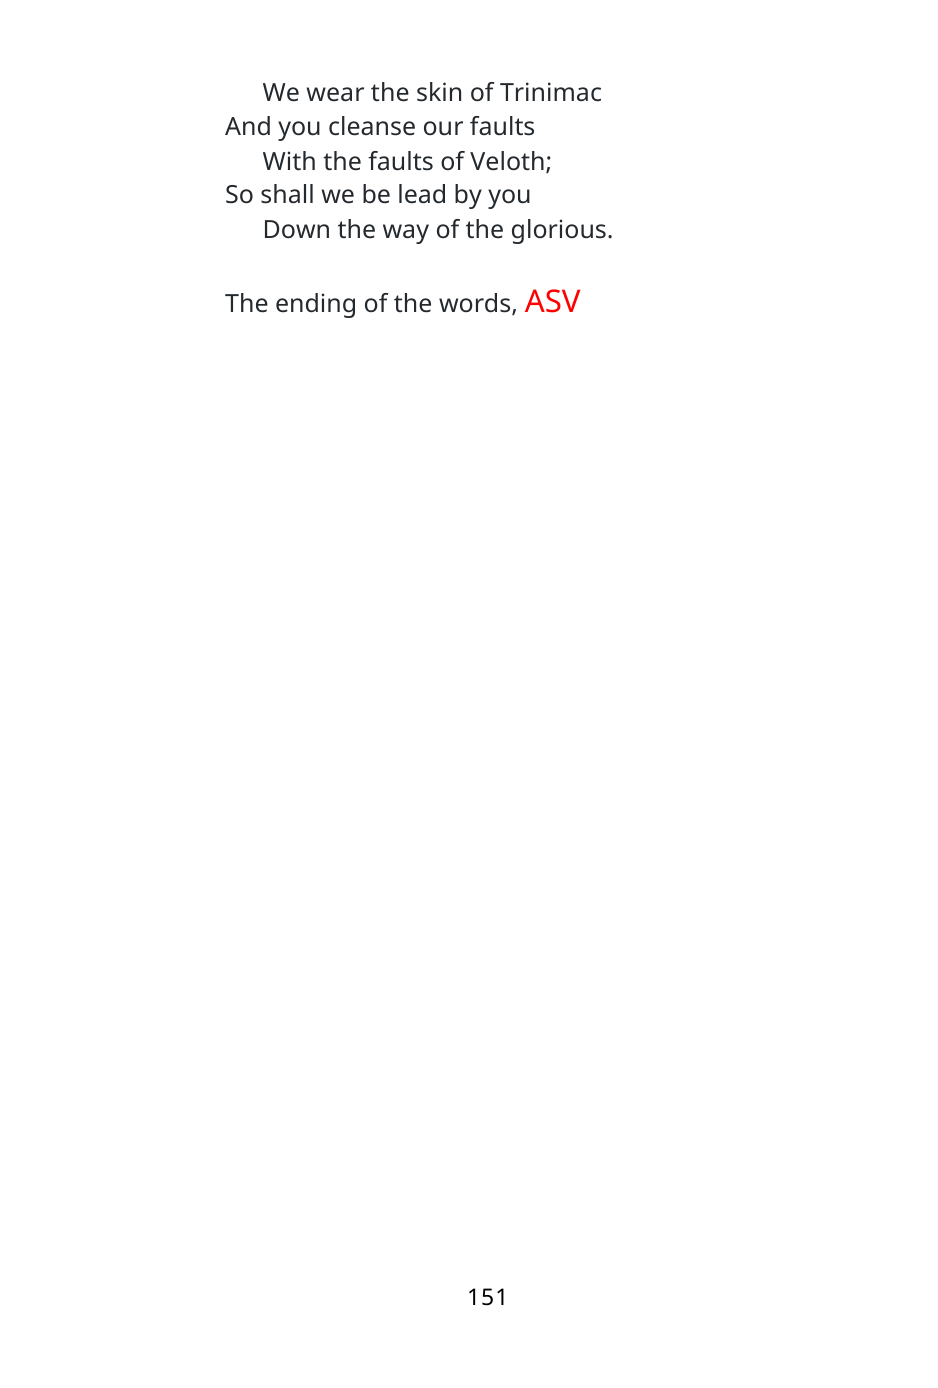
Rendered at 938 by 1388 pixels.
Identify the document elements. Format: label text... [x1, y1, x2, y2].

text The ending of the words, ASV [225, 279, 862, 322]
text We wear the skin of Trinimac [262, 75, 862, 109]
text So shall we be lead by you [225, 177, 862, 211]
text With the faults of Veloth; [262, 143, 862, 177]
text Down the way of the glorious. [262, 211, 862, 245]
text And you cleanse our faults [225, 109, 862, 143]
